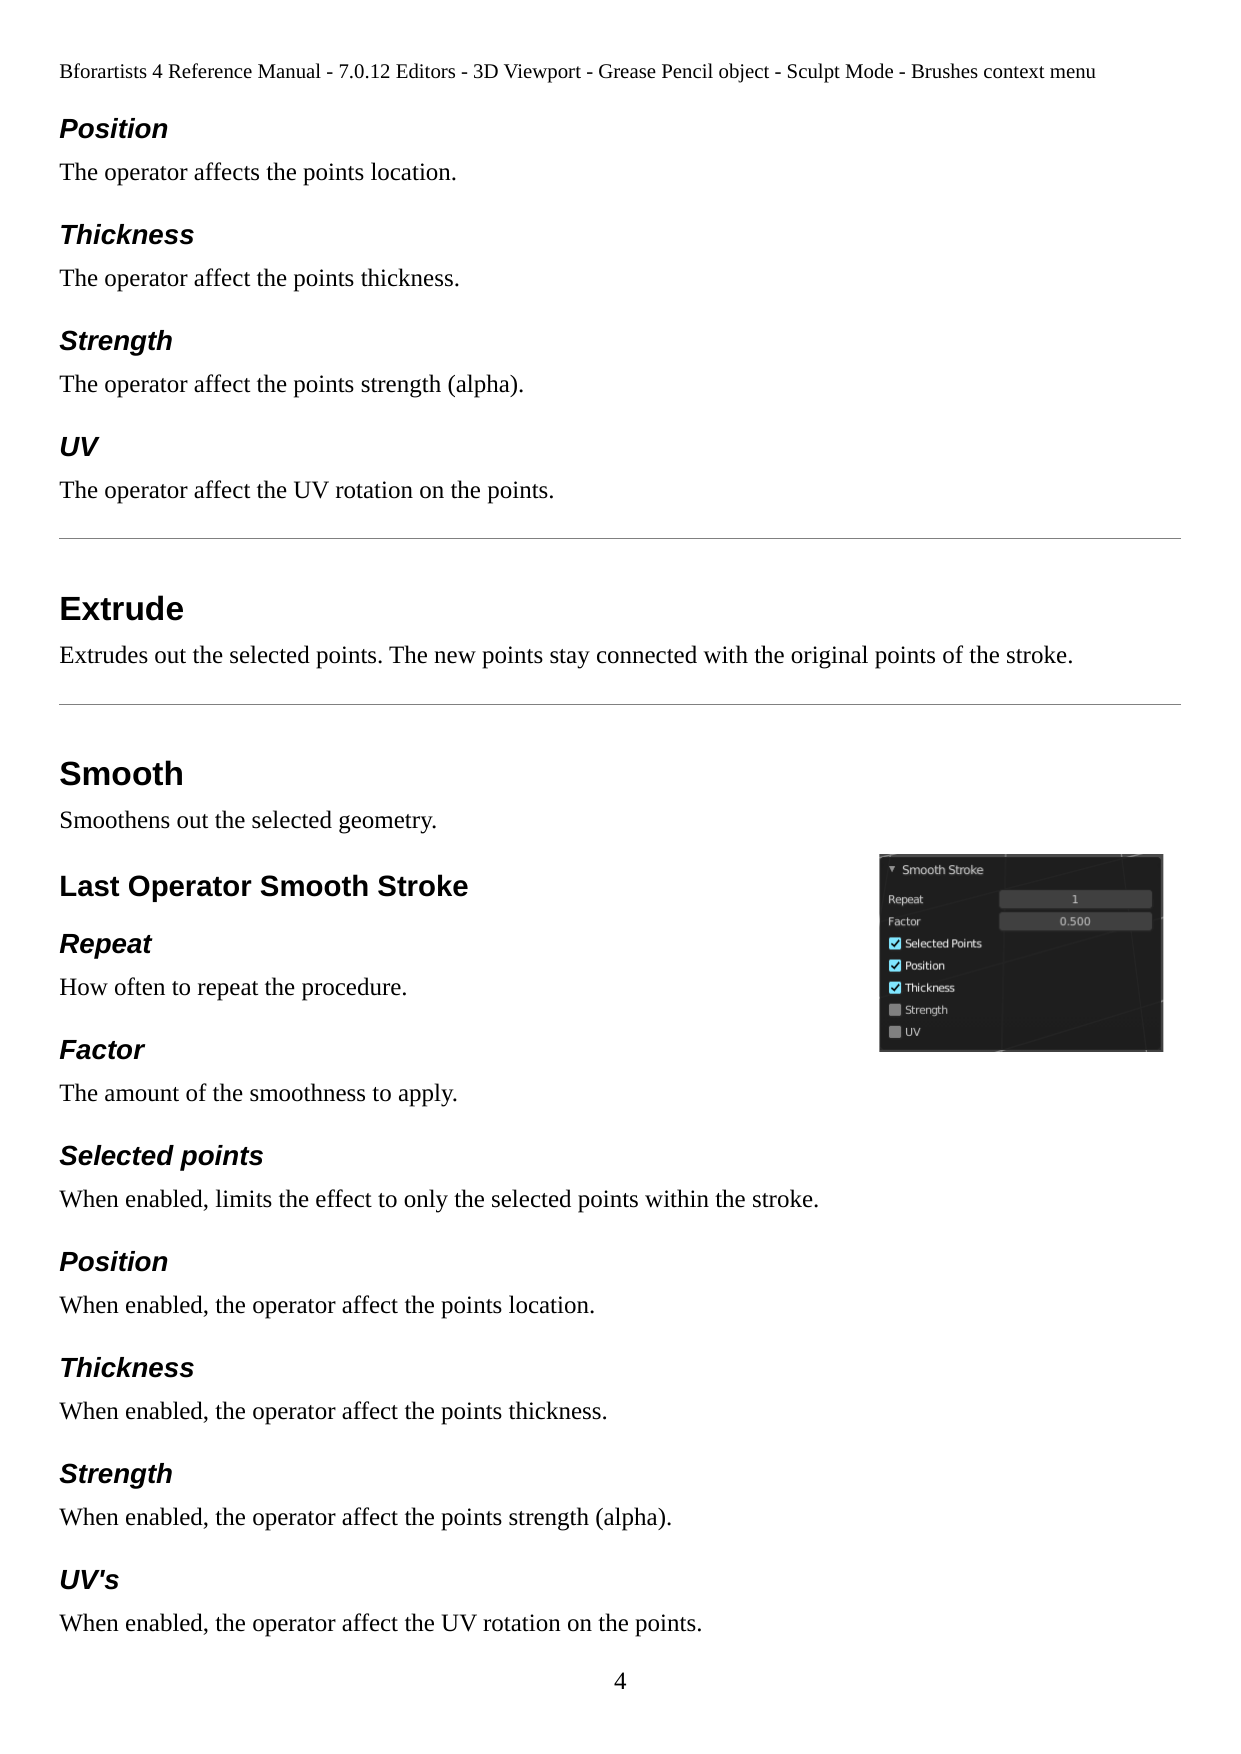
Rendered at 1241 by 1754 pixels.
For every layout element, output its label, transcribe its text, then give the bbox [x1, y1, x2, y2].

subtitle Extrude [59, 589, 1181, 627]
subtitle Strength [59, 324, 1181, 356]
subtitle Factor [59, 1033, 1181, 1065]
text The operator affect the UV rotation on the points. [59, 475, 1181, 503]
subtitle Position [59, 1245, 1181, 1277]
text The operator affect the points thickness. [59, 263, 1181, 292]
subtitle Selected points [59, 1139, 1181, 1171]
subtitle Thickness [59, 218, 1181, 250]
subtitle Strength [59, 1457, 1181, 1489]
subtitle Last Operator Smooth Stroke [59, 869, 879, 903]
subtitle UV's [59, 1563, 1181, 1595]
subtitle Thickness [59, 1351, 1181, 1383]
text The operator affect the points strength (alpha). [59, 369, 1181, 398]
text When enabled, the operator affect the points strength (alpha). [59, 1502, 1181, 1530]
text Smoothens out the selected geometry. [59, 805, 1181, 834]
text When enabled, the operator affect the UV rotation on the points. [59, 1608, 1181, 1636]
text The amount of the smoothness to apply. [59, 1078, 1181, 1107]
text The operator affects the points location. [59, 157, 1181, 186]
subtitle Repeat [59, 928, 879, 959]
text When enabled, the operator affect the points thickness. [59, 1396, 1181, 1424]
subtitle UV [59, 430, 1181, 462]
subtitle [1164, 869, 1181, 903]
subtitle Position [59, 113, 1181, 144]
text When enabled, the operator affect the points location. [59, 1290, 1181, 1318]
subtitle Smooth [59, 754, 1181, 793]
text When enabled, limits the effect to only the selected points within the stroke. [59, 1184, 1181, 1213]
text How often to repeat the procedure. [59, 972, 879, 1001]
text Extrudes out the selected points. The new points stay connected with the original points of the stroke. [59, 640, 1181, 669]
picture [879, 854, 1164, 1052]
subtitle [1164, 928, 1181, 959]
